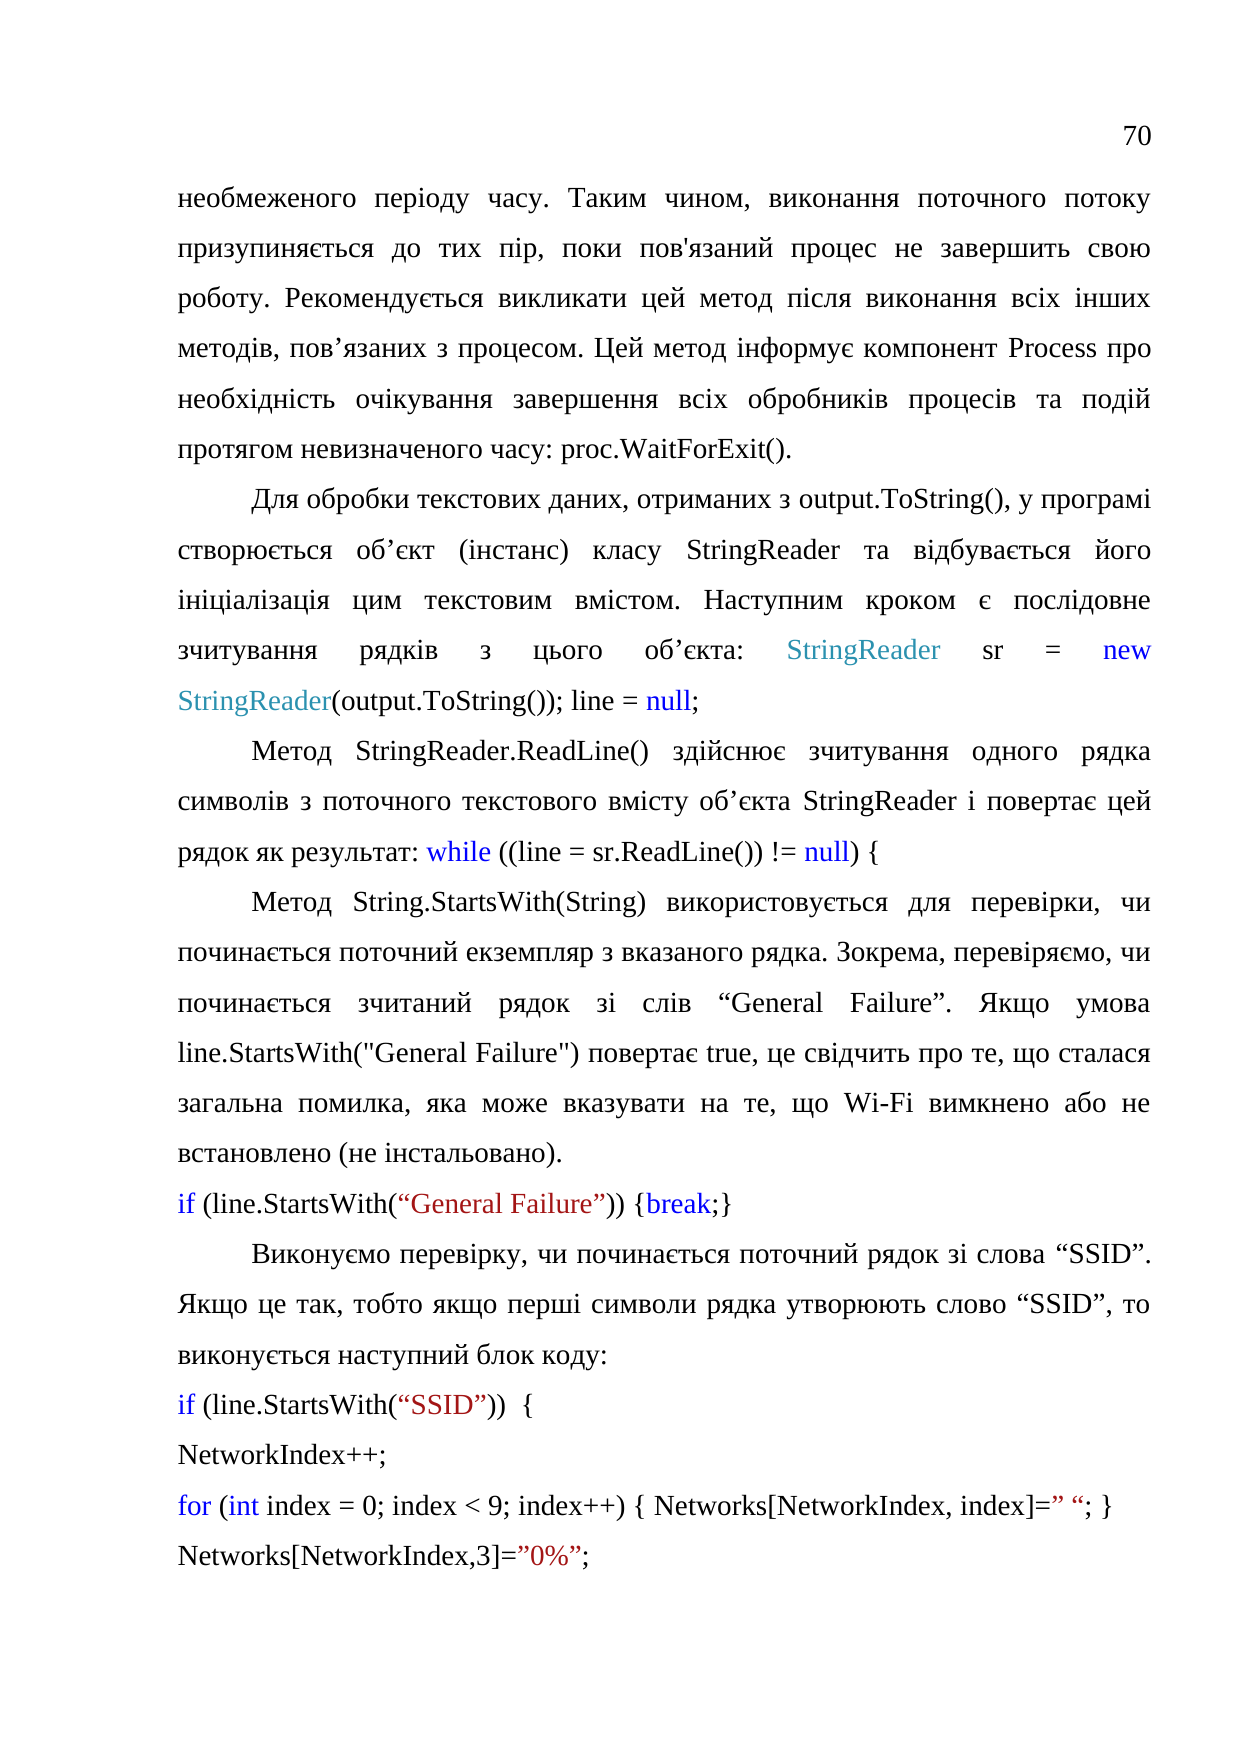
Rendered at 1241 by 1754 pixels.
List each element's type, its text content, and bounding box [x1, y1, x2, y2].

text Метод StringReader.ReadLine() здійснює зчитування одного рядка символів з поточного текстового вмісту об’єкта StringReader і повертає цей рядок як результат: while ((line = sr.ReadLine()) != null) { [177, 733, 1152, 867]
text Networks[NetworkIndex,3]=”0%”; [177, 1538, 1152, 1572]
text if (line.StartsWith(“SSID”)) { [177, 1387, 1152, 1421]
text Метод String.StartsWith(String) використовується для перевірки, чи починається поточний екземпляр з вказаного рядка. Зокрема, перевіряємо, чи починається зчитаний рядок зі слів “General Failure”. Якщо умова line.StartsWith("General Failure") повертає true, це свідчить про те, що сталася загальна помилка, яка може вказувати на те, що Wi-Fi вимкнено або не встановлено (не інстальовано). [177, 884, 1152, 1169]
text Для обробки текстових даних, отриманих з output.ToString(), у програмі створюється об’єкт (інстанс) класу StringReader та відбувається його ініціалізація цим текстовим вмістом. Наступним кроком є послідовне зчитування рядків з цього об’єкта: StringReader sr = new StringReader(output.ToString()); line = null; [177, 482, 1152, 716]
text NetworkIndex++; [177, 1437, 1152, 1471]
text необмеженого періоду часу. Таким чином, виконання поточного потоку призупиняється до тих пір, поки пов'язаний процес не завершить свою роботу. Рекомендується викликати цей метод після виконання всіх інших методів, пов’язаних з процесом. Цей метод інформує компонент Process про необхідність очікування завершення всіх обробників процесів та подій протягом невизначеного часу: proc.WaitForExit(). [177, 180, 1152, 465]
text if (line.StartsWith(“General Failure”)) {break;} [177, 1186, 1152, 1219]
text for (int index = 0; index < 9; index++) { Networks[NetworkIndex, index]=” “; } [177, 1488, 1152, 1521]
text Виконуємо перевірку, чи починається поточний рядок зі слова “SSID”. Якщо це так, тобто якщо перші символи рядка утворюють слово “SSID”, то виконується наступний блок коду: [177, 1236, 1152, 1370]
